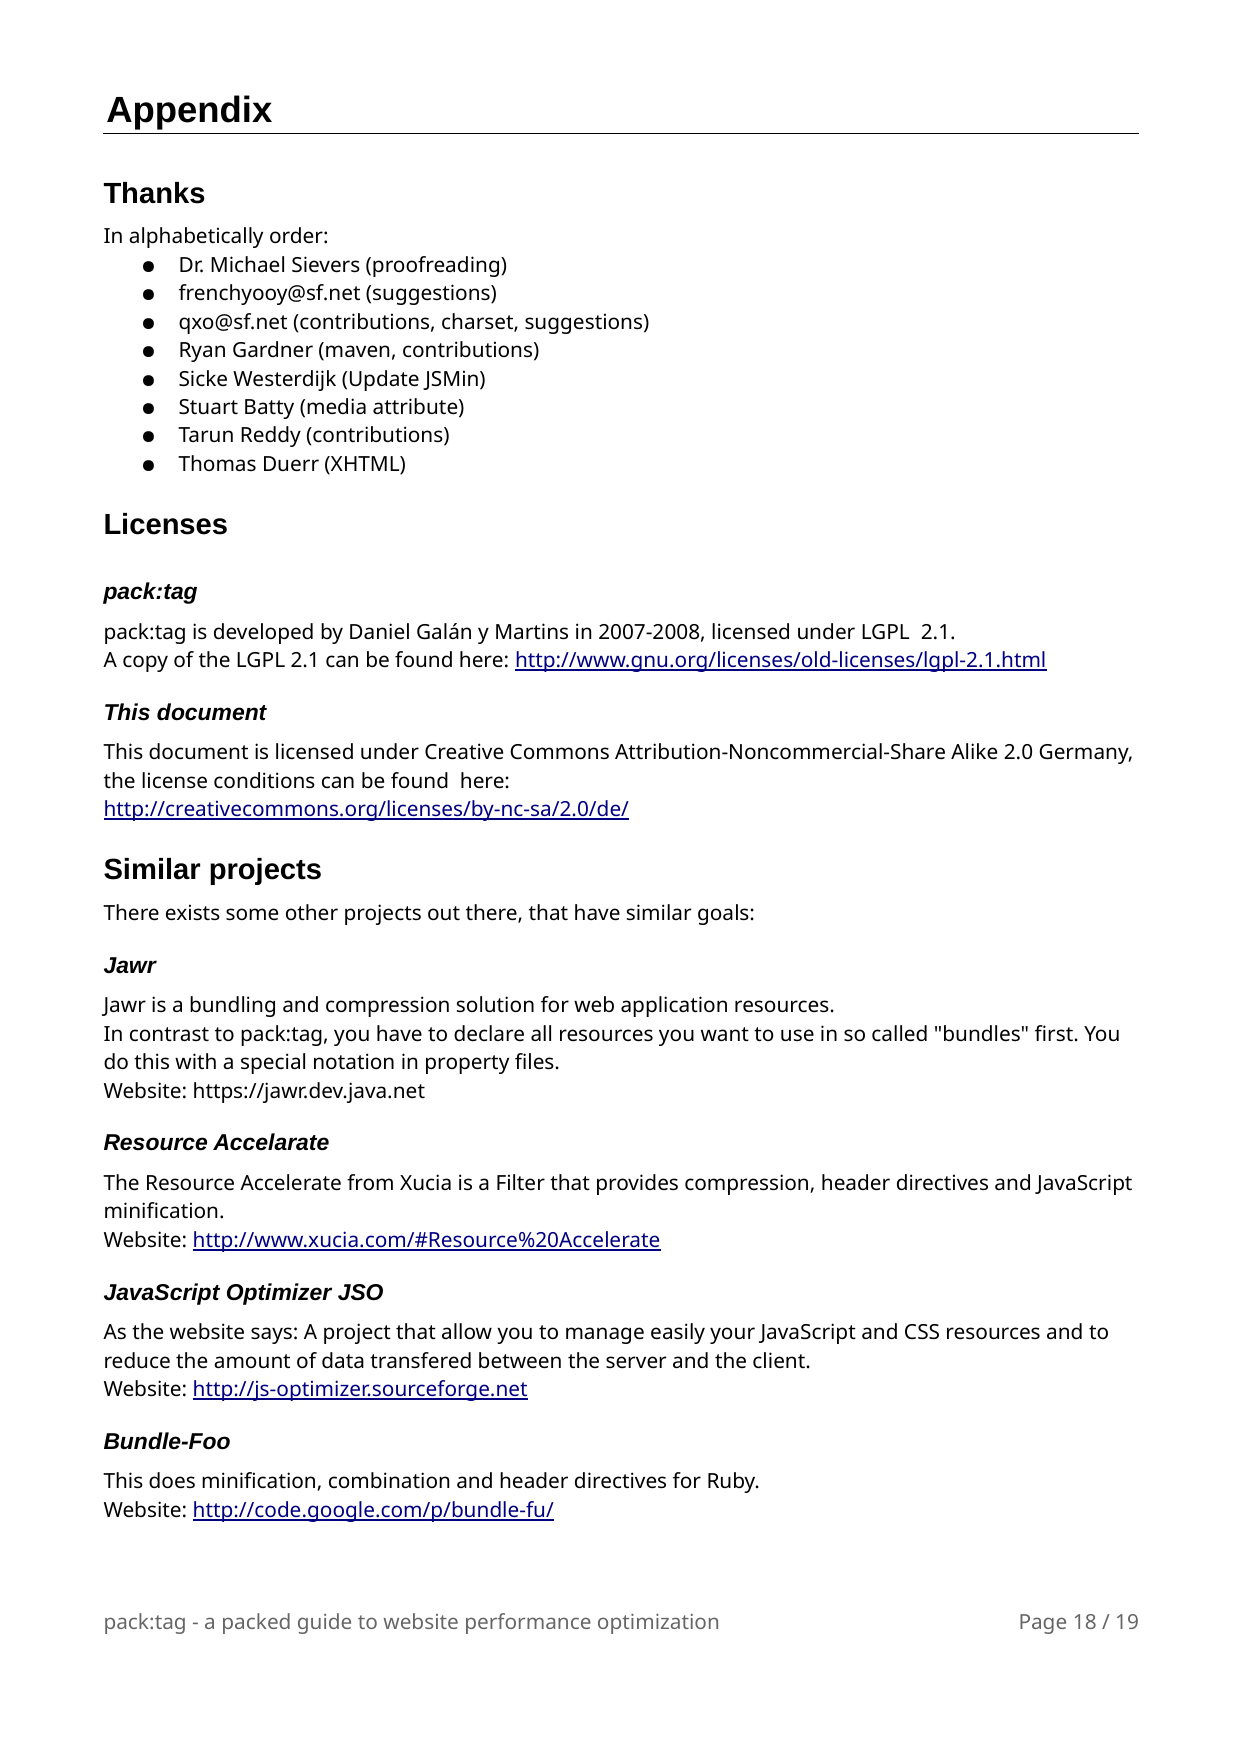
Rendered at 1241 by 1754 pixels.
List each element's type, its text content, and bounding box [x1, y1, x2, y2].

subtitle Appendix [103, 85, 1139, 133]
text There exists some other projects out there, that have similar goals: [103, 898, 1139, 927]
list qxo@sf.net (contributions, charset, suggestions) [141, 307, 1139, 335]
list Ryan Gardner (maven, contributions) [141, 335, 1139, 364]
list Stuart Batty (media attribute) [141, 392, 1139, 421]
subtitle Bundle-Foo [103, 1428, 1139, 1454]
list Dr. Michael Sievers (proofreading) [141, 250, 1139, 278]
list Sicke Westerdijk (Update JSMin) [141, 364, 1139, 392]
text In contrast to pack:tag, you have to declare all resources you want to use in so called "bundles" first. You do this with a special notation in property files. [103, 1019, 1139, 1076]
list Tarun Reddy (contributions) [141, 421, 1139, 449]
text A copy of the LGPL 2.1 can be found here: http://www.gnu.org/licenses/old-licenses/lgpl-2.1.html [103, 645, 1139, 674]
text Website: https://jawr.dev.java.net [103, 1076, 1139, 1104]
text Website: http://js-optimizer.sourceforge.net [103, 1374, 1139, 1403]
subtitle Licenses [103, 507, 1139, 541]
subtitle Similar projects [103, 852, 1139, 886]
text Website: http://www.xucia.com/#Resource%20Accelerate [103, 1225, 1139, 1253]
text In alphabetically order: [103, 222, 1139, 250]
subtitle Jawr [103, 952, 1139, 978]
list Thomas Duerr (XHTML) [141, 449, 1139, 477]
text This does minification, combination and header directives for Ruby. [103, 1466, 1139, 1495]
subtitle JavaScript Optimizer JSO [103, 1278, 1139, 1305]
text Jawr is a bundling and compression solution for web application resources. [103, 991, 1139, 1019]
subtitle This document [103, 699, 1139, 725]
text Website: http://code.google.com/p/bundle-fu/ [103, 1495, 1139, 1523]
subtitle Resource Accelarate [103, 1129, 1139, 1156]
text pack:tag is developed by Daniel Galán y Martins in 2007-2008, licensed under LGPL 2.1. [103, 617, 1139, 645]
text This document is licensed under Creative Commons Attribution-Noncommercial-Share Alike 2.0 Germany, the license conditions can be found here: [103, 737, 1139, 794]
text As the website says: A project that allow you to manage easily your JavaScript and CSS resources and to reduce the amount of data transfered between the server and the client. [103, 1317, 1139, 1374]
subtitle pack:tag [103, 578, 1139, 604]
subtitle Thanks [103, 176, 1139, 209]
text The Resource Accelerate from Xucia is a Filter that provides compression, header directives and JavaScript minification. [103, 1168, 1139, 1225]
text http://creativecommons.org/licenses/by-nc-sa/2.0/de/ [103, 794, 1139, 823]
list frenchyooy@sf.net (suggestions) [141, 278, 1139, 307]
